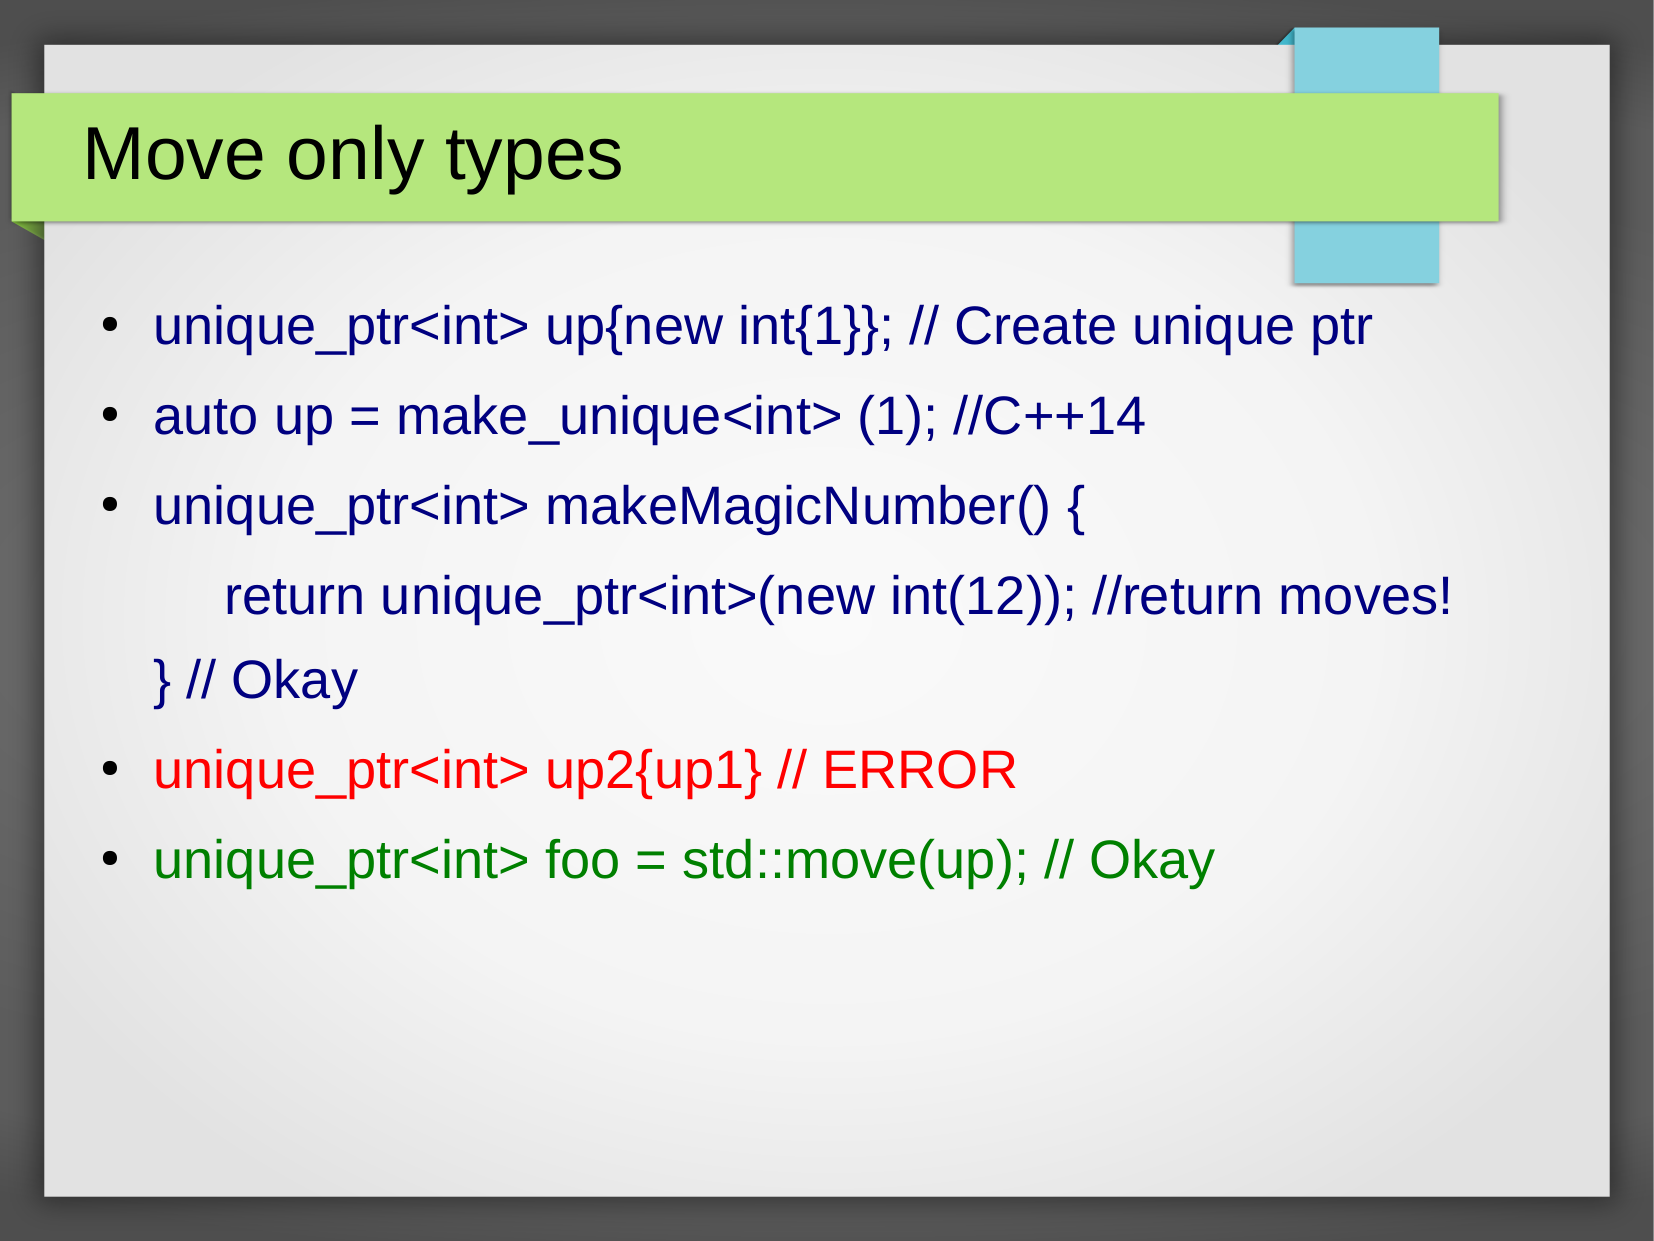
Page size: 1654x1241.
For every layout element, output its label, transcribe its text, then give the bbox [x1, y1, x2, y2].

title Move only types [82, 94, 1264, 213]
picture [0, 0, 1654, 1241]
list unique_ptr<int> up{new int{1}}; // Create unique ptr auto up = make_unique<int> (1); //C++14 unique_ptr<int> makeMagicNumber() { return unique_ptr<int>(new int(12)); //return moves! } // Okay unique_ptr<int> up2{up1} // ERROR unique_ptr<int> foo = std::move(up); // Okay [82, 295, 1571, 1015]
